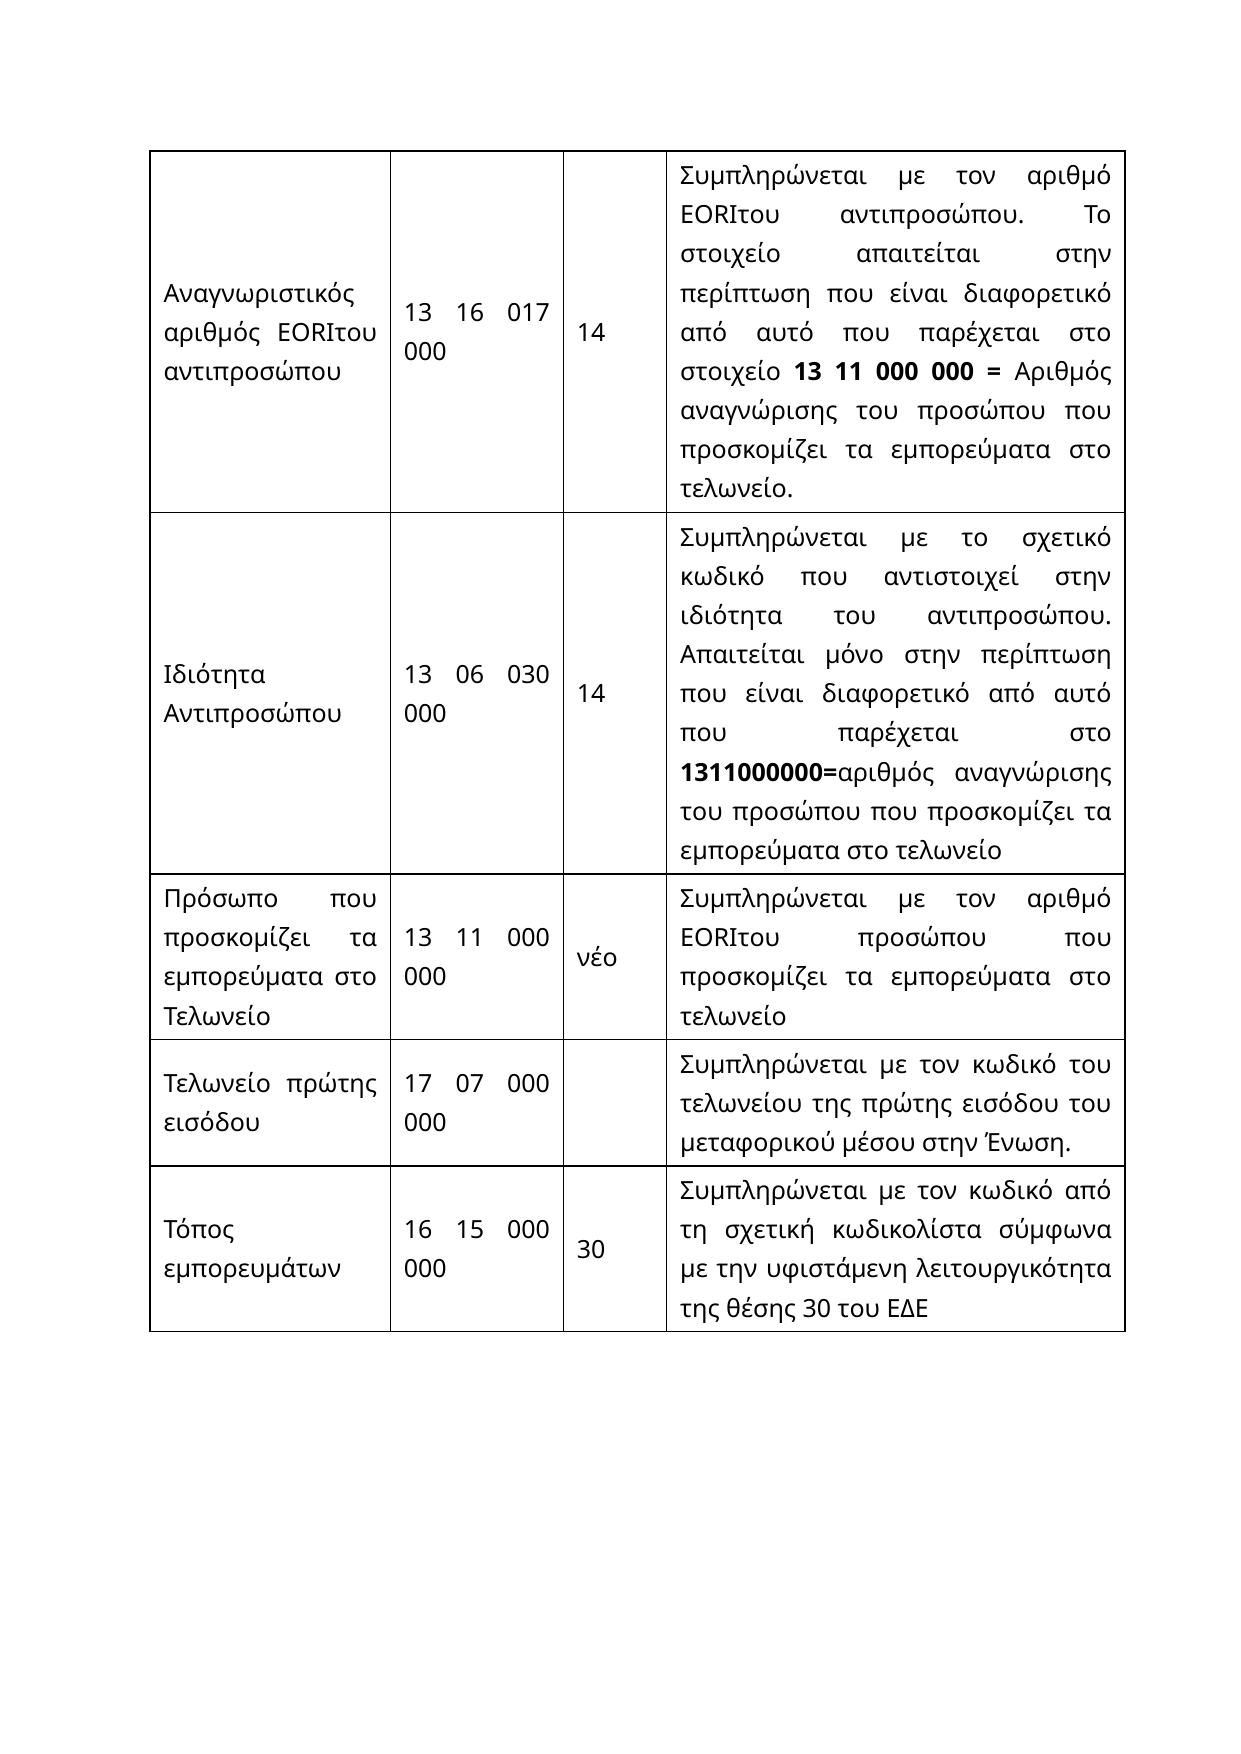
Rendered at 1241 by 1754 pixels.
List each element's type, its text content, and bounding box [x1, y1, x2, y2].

table_cell 17 07 000 000 [391, 1040, 563, 1165]
table_cell Τόπος εμπορευμάτων [151, 1167, 390, 1331]
table_cell 14 [564, 513, 666, 873]
table_cell 16 15 000 000 [391, 1167, 563, 1331]
table_cell 14 [564, 152, 666, 511]
table_cell Συμπληρώνεται με τον αριθμό EORIτου αντιπροσώπου. Το στοιχείο απαιτείται στην περίπτωση που είναι διαφορετικό από αυτό που παρέχεται στο στοιχείο 13 11 000 000 = Αριθμός αναγνώρισης του προσώπου που προσκομίζει τα εμπορεύματα στο τελωνείο. [667, 152, 1124, 511]
table_cell νέο [564, 875, 666, 1038]
table_cell Συμπληρώνεται με τον κωδικό του τελωνείου της πρώτης εισόδου του μεταφορικού μέσου στην Ένωση. [667, 1040, 1124, 1165]
table_cell Συμπληρώνεται με το σχετικό κωδικό που αντιστοιχεί στην ιδιότητα του αντιπροσώπου. Απαιτείται μόνο στην περίπτωση που είναι διαφορετικό από αυτό που παρέχεται στο 1311000000=αριθμός αναγνώρισης του προσώπου που προσκομίζει τα εμπορεύματα στο τελωνείο [667, 513, 1124, 873]
table_cell Ιδιότητα Αντιπροσώπου [151, 513, 390, 873]
table_cell 13 11 000 000 [391, 875, 563, 1038]
table_cell Συμπληρώνεται με τον κωδικό από τη σχετική κωδικολίστα σύμφωνα με την υφιστάμενη λειτουργικότητα της θέσης 30 του ΕΔΕ [667, 1167, 1124, 1331]
table_cell Τελωνείο πρώτης εισόδου [151, 1040, 390, 1165]
table_cell Πρόσωπο που προσκομίζει τα εμπορεύματα στο Τελωνείο [151, 875, 390, 1038]
table_cell [564, 1040, 666, 1165]
table_cell 30 [564, 1167, 666, 1331]
table_cell Αναγνωριστικός αριθμός ΕORIτου αντιπροσώπου [151, 152, 390, 511]
table_cell 13 06 030 000 [391, 513, 563, 873]
table_cell Συμπληρώνεται με τον αριθμό EORIτου προσώπου που προσκομίζει τα εμπορεύματα στο τελωνείο [667, 875, 1124, 1038]
table_cell 13 16 017 000 [391, 152, 563, 511]
